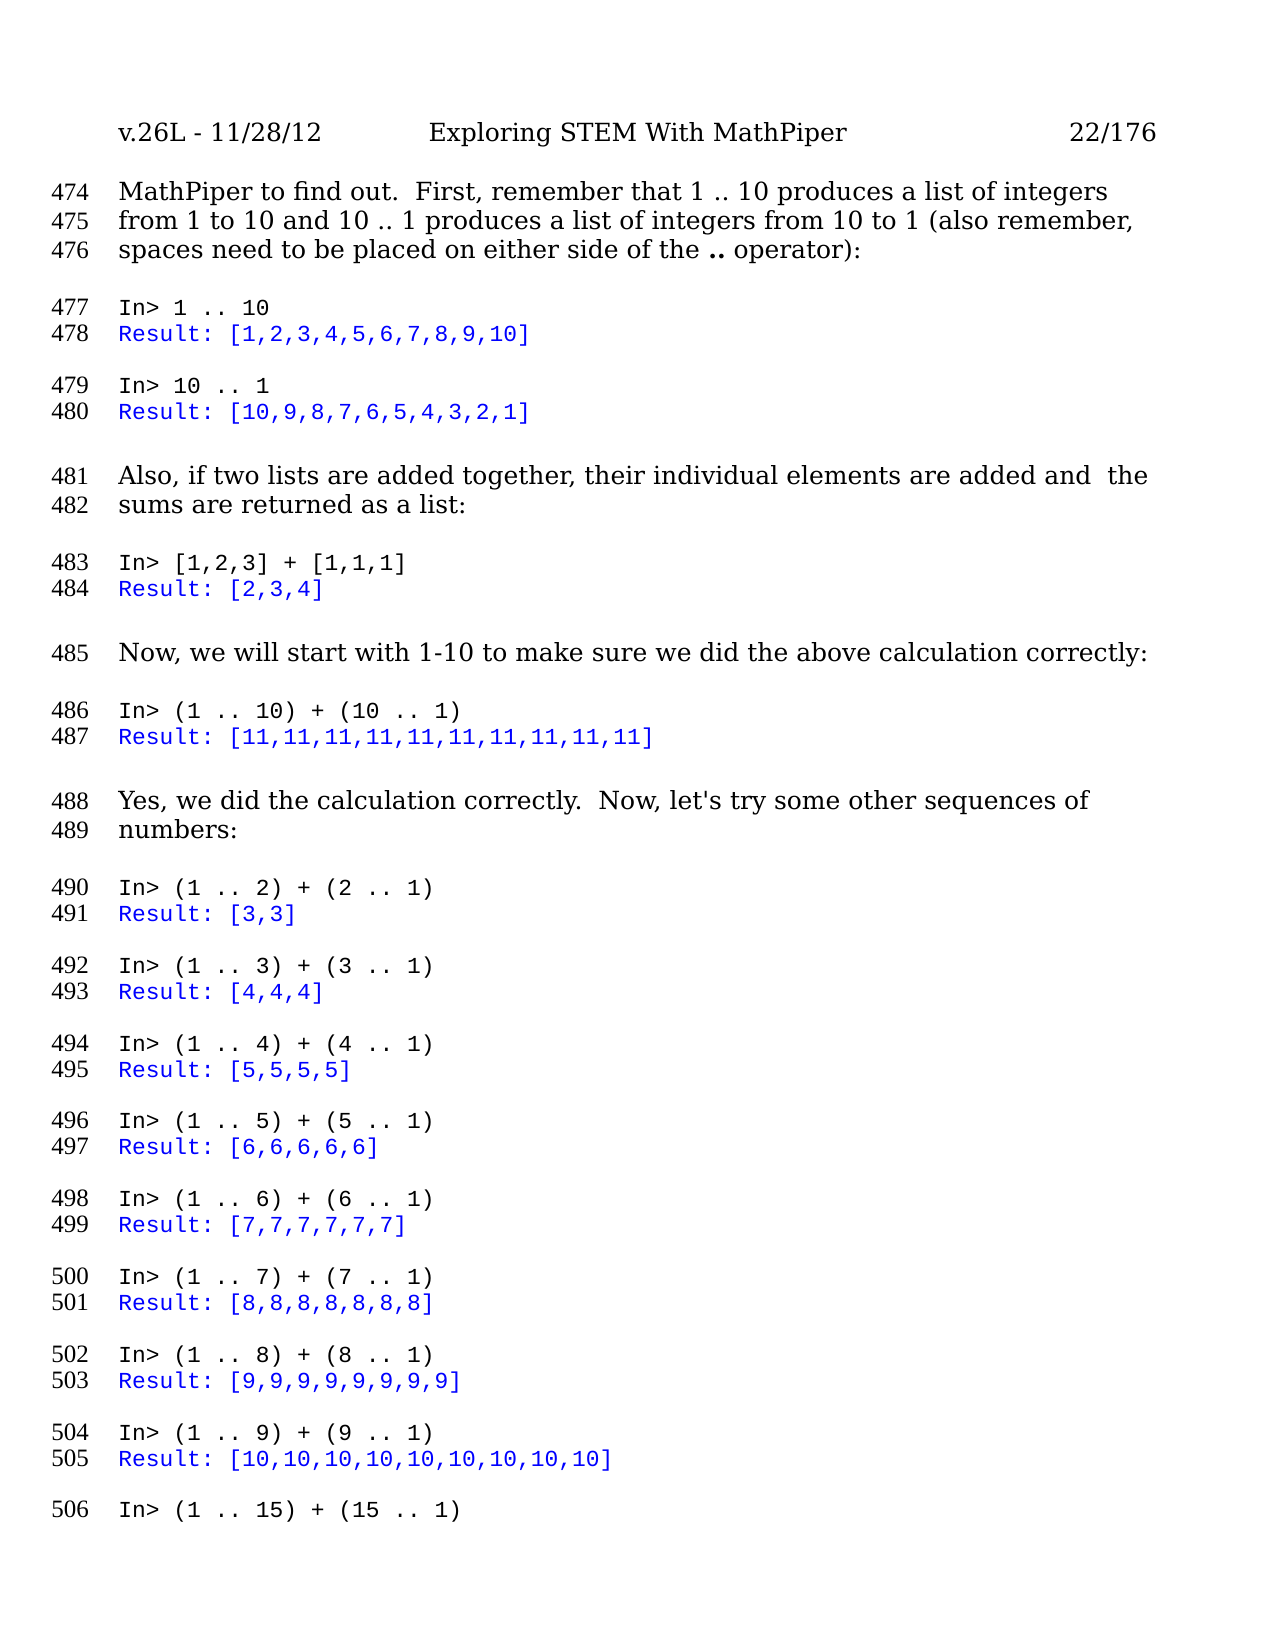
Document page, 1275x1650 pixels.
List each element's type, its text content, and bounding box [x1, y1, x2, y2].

text In> (1 .. 6) + (6 .. 1) [118, 1188, 1157, 1213]
text Now, we will start with 1-10 to make sure we did the above calculation correctly: [118, 638, 1157, 667]
text In> (1 .. 5) + (5 .. 1) [118, 1110, 1157, 1136]
text Result: [10,10,10,10,10,10,10,10,10] [118, 1447, 1157, 1473]
text In> (1 .. 10) + (10 .. 1) [118, 699, 1157, 725]
text Result: [9,9,9,9,9,9,9,9] [118, 1369, 1157, 1395]
text Result: [2,3,4] [118, 577, 1157, 603]
text Yes, we did the calculation correctly. Now, let's try some other sequences of numbers: [118, 786, 1157, 844]
text Result: [7,7,7,7,7,7] [118, 1213, 1157, 1239]
text Result: [8,8,8,8,8,8,8] [118, 1291, 1157, 1317]
text In> (1 .. 4) + (4 .. 1) [118, 1032, 1157, 1058]
text In> (1 .. 9) + (9 .. 1) [118, 1421, 1157, 1447]
text In> (1 .. 8) + (8 .. 1) [118, 1343, 1157, 1369]
text Result: [5,5,5,5] [118, 1058, 1157, 1084]
text In> (1 .. 2) + (2 .. 1) [118, 876, 1157, 902]
text In> 1 .. 10 [118, 296, 1157, 322]
text In> (1 .. 15) + (15 .. 1) [118, 1499, 1157, 1525]
text In> [1,2,3] + [1,1,1] [118, 551, 1157, 577]
text In> (1 .. 7) + (7 .. 1) [118, 1265, 1157, 1291]
text Result: [6,6,6,6,6] [118, 1136, 1157, 1162]
text In> 10 .. 1 [118, 374, 1157, 400]
text MathPiper to find out. First, remember that 1 .. 10 produces a list of integers from 1 to 10 and 10 .. 1 produces a list of integers from 10 to 1 (also remember, spaces need to be placed on either side of the .. operator): [118, 177, 1157, 264]
text Also, if two lists are added together, their individual elements are added and the sums are returned as a list: [118, 461, 1157, 519]
text Result: [1,2,3,4,5,6,7,8,9,10] [118, 322, 1157, 348]
text In> (1 .. 3) + (3 .. 1) [118, 954, 1157, 980]
text Result: [3,3] [118, 902, 1157, 928]
text Result: [4,4,4] [118, 980, 1157, 1006]
text Result: [10,9,8,7,6,5,4,3,2,1] [118, 400, 1157, 426]
text Result: [11,11,11,11,11,11,11,11,11,11] [118, 725, 1157, 751]
